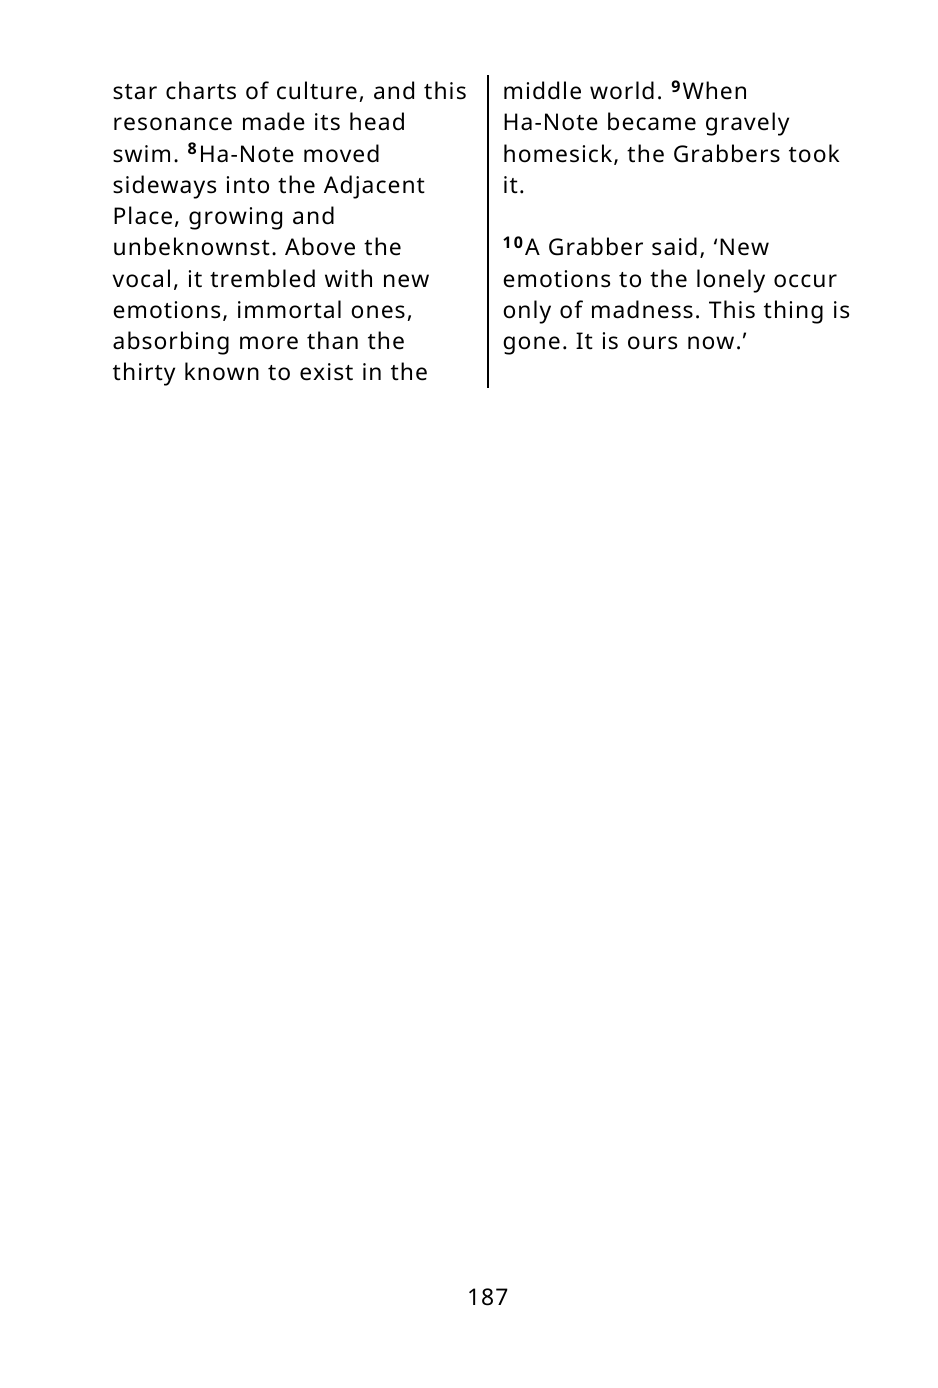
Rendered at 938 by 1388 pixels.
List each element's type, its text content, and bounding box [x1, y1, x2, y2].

text middle world. 9When Ha-Note became gravely homesick, the Grabbers took it. [502, 75, 862, 200]
text 10A Grabber said, ‘New emotions to the lonely occur only of madness. This thing is gone. It is ours now.’ [502, 231, 862, 356]
text star charts of culture, and this resonance made its head swim. 8Ha-Note moved sideways into the Adjacent Place, growing and unbeknownst. Above the vocal, it trembled with new emotions, immortal ones, absorbing more than the thirty known to exist in the [112, 75, 472, 387]
